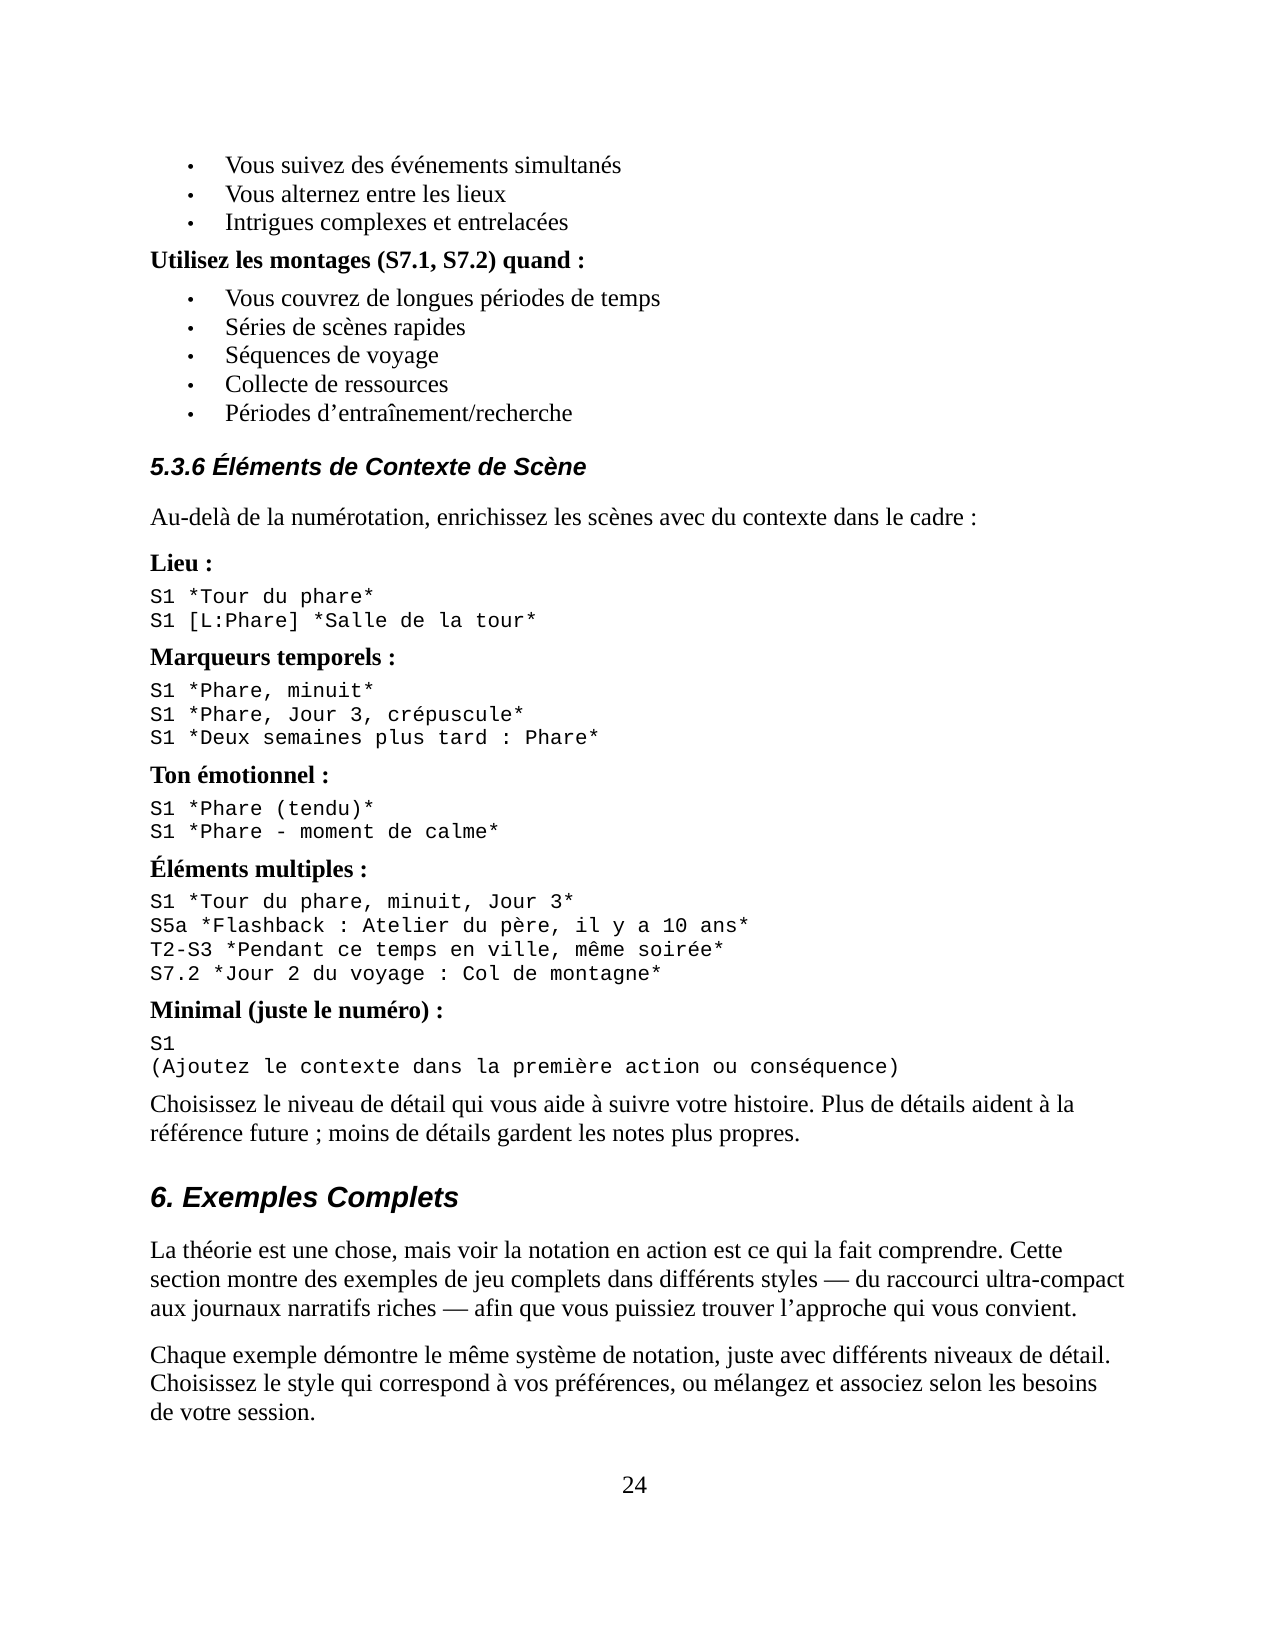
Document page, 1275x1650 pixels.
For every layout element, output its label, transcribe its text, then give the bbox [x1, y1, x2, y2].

text Chaque exemple démontre le même système de notation, juste avec différents niveaux de détail. Choisissez le style qui correspond à vos préférences, ou mélangez et associez selon les besoins de votre session. [150, 1340, 1125, 1426]
text T2-S3 *Pendant ce temps en ville, même soirée* [150, 939, 1125, 962]
list Collecte de ressources [187, 369, 1125, 398]
text Éléments multiples : [150, 854, 1125, 883]
text S1 *Phare, minuit* [150, 680, 1125, 704]
text S5a *Flashback : Atelier du père, il y a 10 ans* [150, 915, 1125, 939]
text Minimal (juste le numéro) : [150, 995, 1125, 1024]
text Choisissez le niveau de détail qui vous aide à suivre votre histoire. Plus de détails aident à la référence future ; moins de détails gardent les notes plus propres. [150, 1089, 1125, 1147]
text Au-delà de la numérotation, enrichissez les scènes avec du contexte dans le cadre : [150, 502, 1125, 530]
text S1 [L:Phare] *Salle de la tour* [150, 610, 1125, 633]
text (Ajoutez le contexte dans la première action ou conséquence) [150, 1056, 1125, 1080]
text S1 *Phare (tendu)* [150, 798, 1125, 821]
list Séries de scènes rapides [187, 312, 1125, 340]
text S1 *Deux semaines plus tard : Phare* [150, 727, 1125, 751]
text S1 *Tour du phare, minuit, Jour 3* [150, 892, 1125, 915]
list Périodes d’entraînement/recherche [187, 398, 1125, 427]
list Séquences de voyage [187, 340, 1125, 369]
text Utilisez les montages (S7.1, S7.2) quand : [150, 245, 1125, 274]
list Intrigues complexes et entrelacées [187, 207, 1125, 236]
list Vous alternez entre les lieux [187, 179, 1125, 207]
text La théorie est une chose, mais voir la notation en action est ce qui la fait comprendre. Cette section montre des exemples de jeu complets dans différents styles — du raccourci ultra-compact aux journaux narratifs riches — afin que vous puissiez trouver l’approche qui vous convient. [150, 1236, 1125, 1322]
list Vous suivez des événements simultanés [187, 150, 1125, 179]
text S1 *Phare - moment de calme* [150, 821, 1125, 845]
text S1 *Tour du phare* [150, 586, 1125, 610]
list Vous couvrez de longues périodes de temps [187, 283, 1125, 312]
text Lieu : [150, 548, 1125, 577]
subtitle 6. Exemples Complets [150, 1181, 1125, 1214]
text S1 [150, 1033, 1125, 1056]
text S1 *Phare, Jour 3, crépuscule* [150, 704, 1125, 727]
subtitle 5.3.6 Éléments de Contexte de Scène [150, 452, 1125, 480]
text Ton émotionnel : [150, 760, 1125, 789]
text S7.2 *Jour 2 du voyage : Col de montagne* [150, 962, 1125, 986]
text Marqueurs temporels : [150, 642, 1125, 671]
